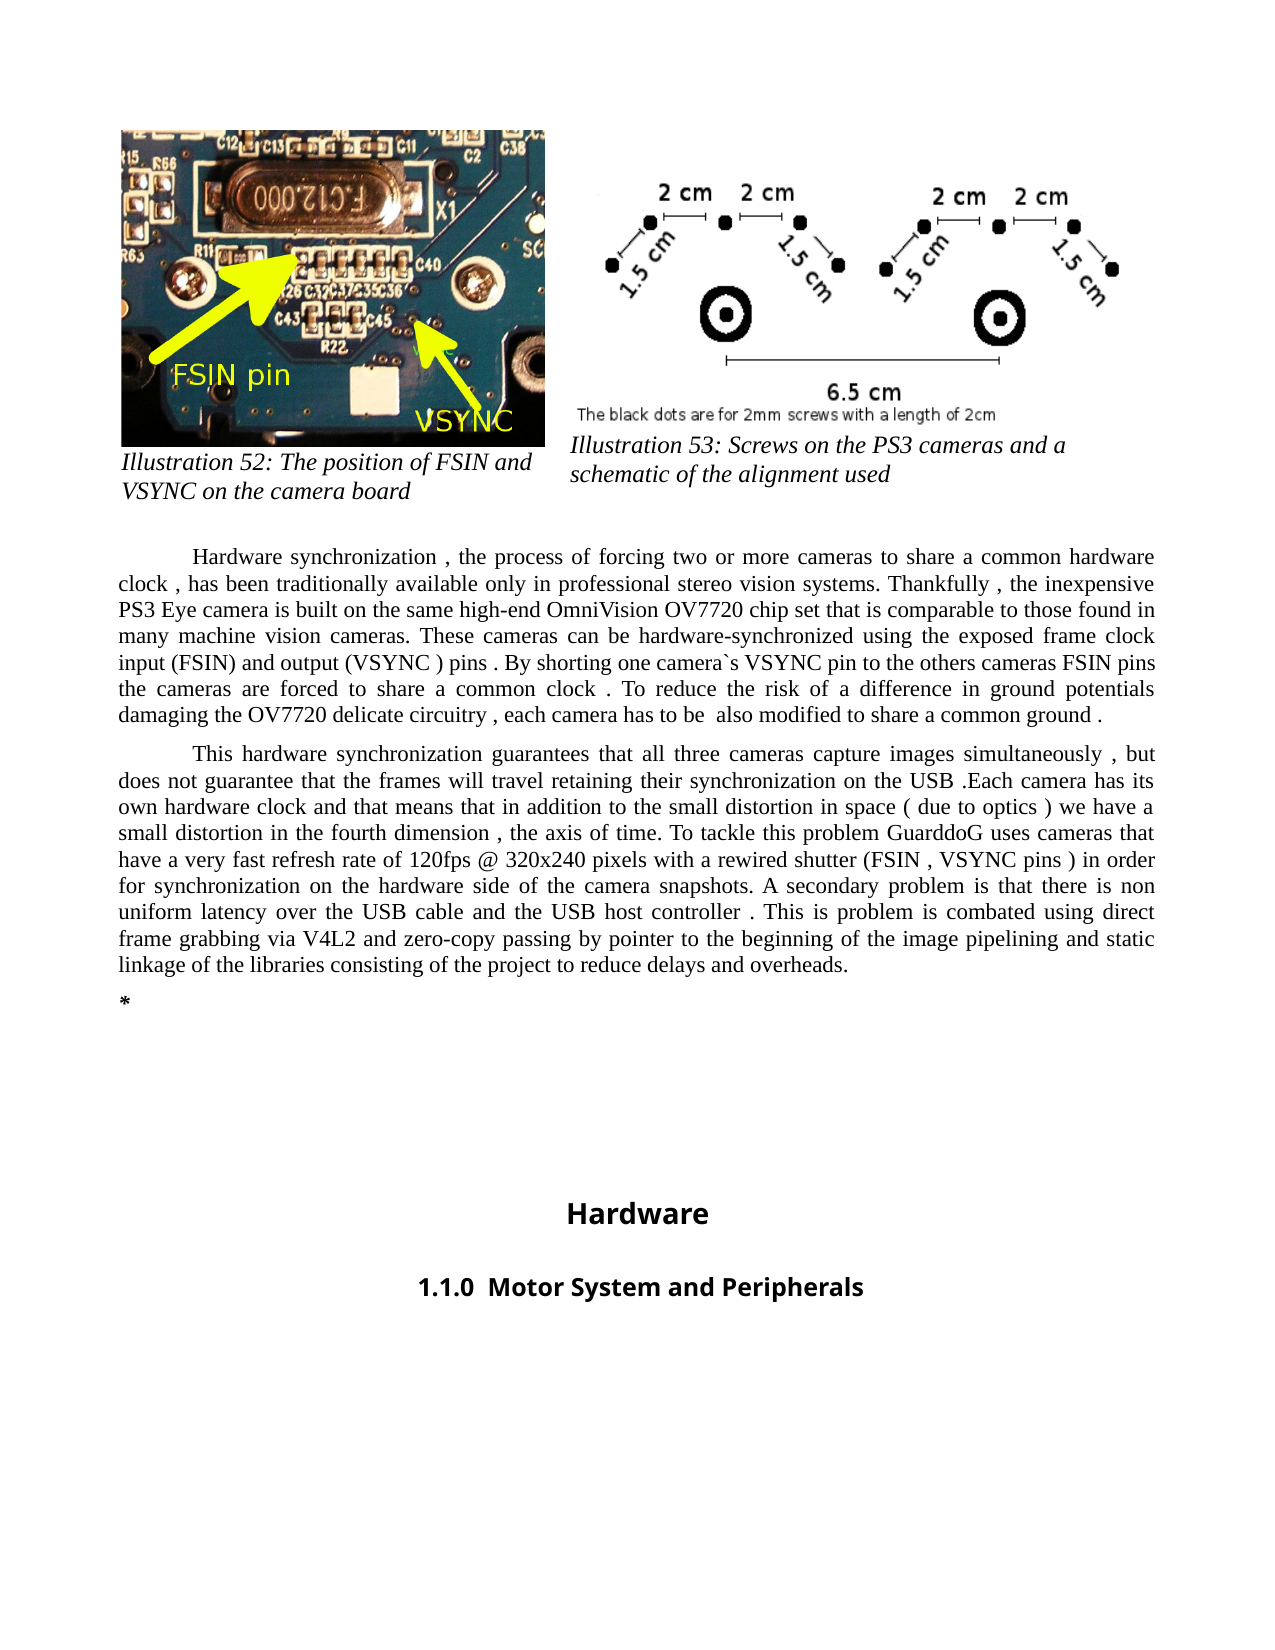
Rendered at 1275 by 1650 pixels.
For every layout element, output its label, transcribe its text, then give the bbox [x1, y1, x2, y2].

picture [570, 165, 1146, 430]
text Illustration 53: Screws on the PS3 cameras and a schematic of the alignment used [570, 430, 1145, 487]
text * [118, 990, 1157, 1016]
text Hardware [118, 1193, 1157, 1233]
text 1.1.0 Motor System and Peripherals [118, 1270, 1157, 1304]
text This hardware synchronization guarantees that all three cameras capture images simultaneously , but does not guarantee that the frames will travel retaining their synchronization on the USB .Each camera has its own hardware clock and that means that in addition to the small distortion in space ( due to optics ) we have a small distortion in the fourth dimension , the axis of time. To tackle this problem GuarddoG uses cameras that have a very fast refresh rate of 120fps @ 320x240 pixels with a rewired shutter (FSIN , VSYNC pins ) in order for synchronization on the hardware side of the camera snapshots. A secondary problem is that there is non uniform latency over the USB cable and the USB host controller . This is problem is combated using direct frame grabbing via V4L2 and zero-copy passing by pointer to the beginning of the image pipelining and static linkage of the libraries consisting of the project to reduce delays and overheads. [118, 740, 1157, 977]
picture [121, 130, 545, 447]
text Hardware synchronization , the process of forcing two or more cameras to share a common hardware clock , has been traditionally available only in professional stereo vision systems. Thankfully , the inexpensive PS3 Eye camera is built on the same high-end OmniVision OV7720 chip set that is comparable to those found in many machine vision cameras. These cameras can be hardware-synchronized using the exposed frame clock input (FSIN) and output (VSYNC ) pins . By shorting one camera`s VSYNC pin to the others cameras FSIN pins the cameras are forced to share a common clock . To reduce the risk of a difference in ground potentials damaging the OV7720 delicate circuitry , each camera has to be also modified to share a common ground . [118, 543, 1157, 728]
text Illustration 52: The position of FSIN and VSYNC on the camera board [121, 447, 545, 504]
